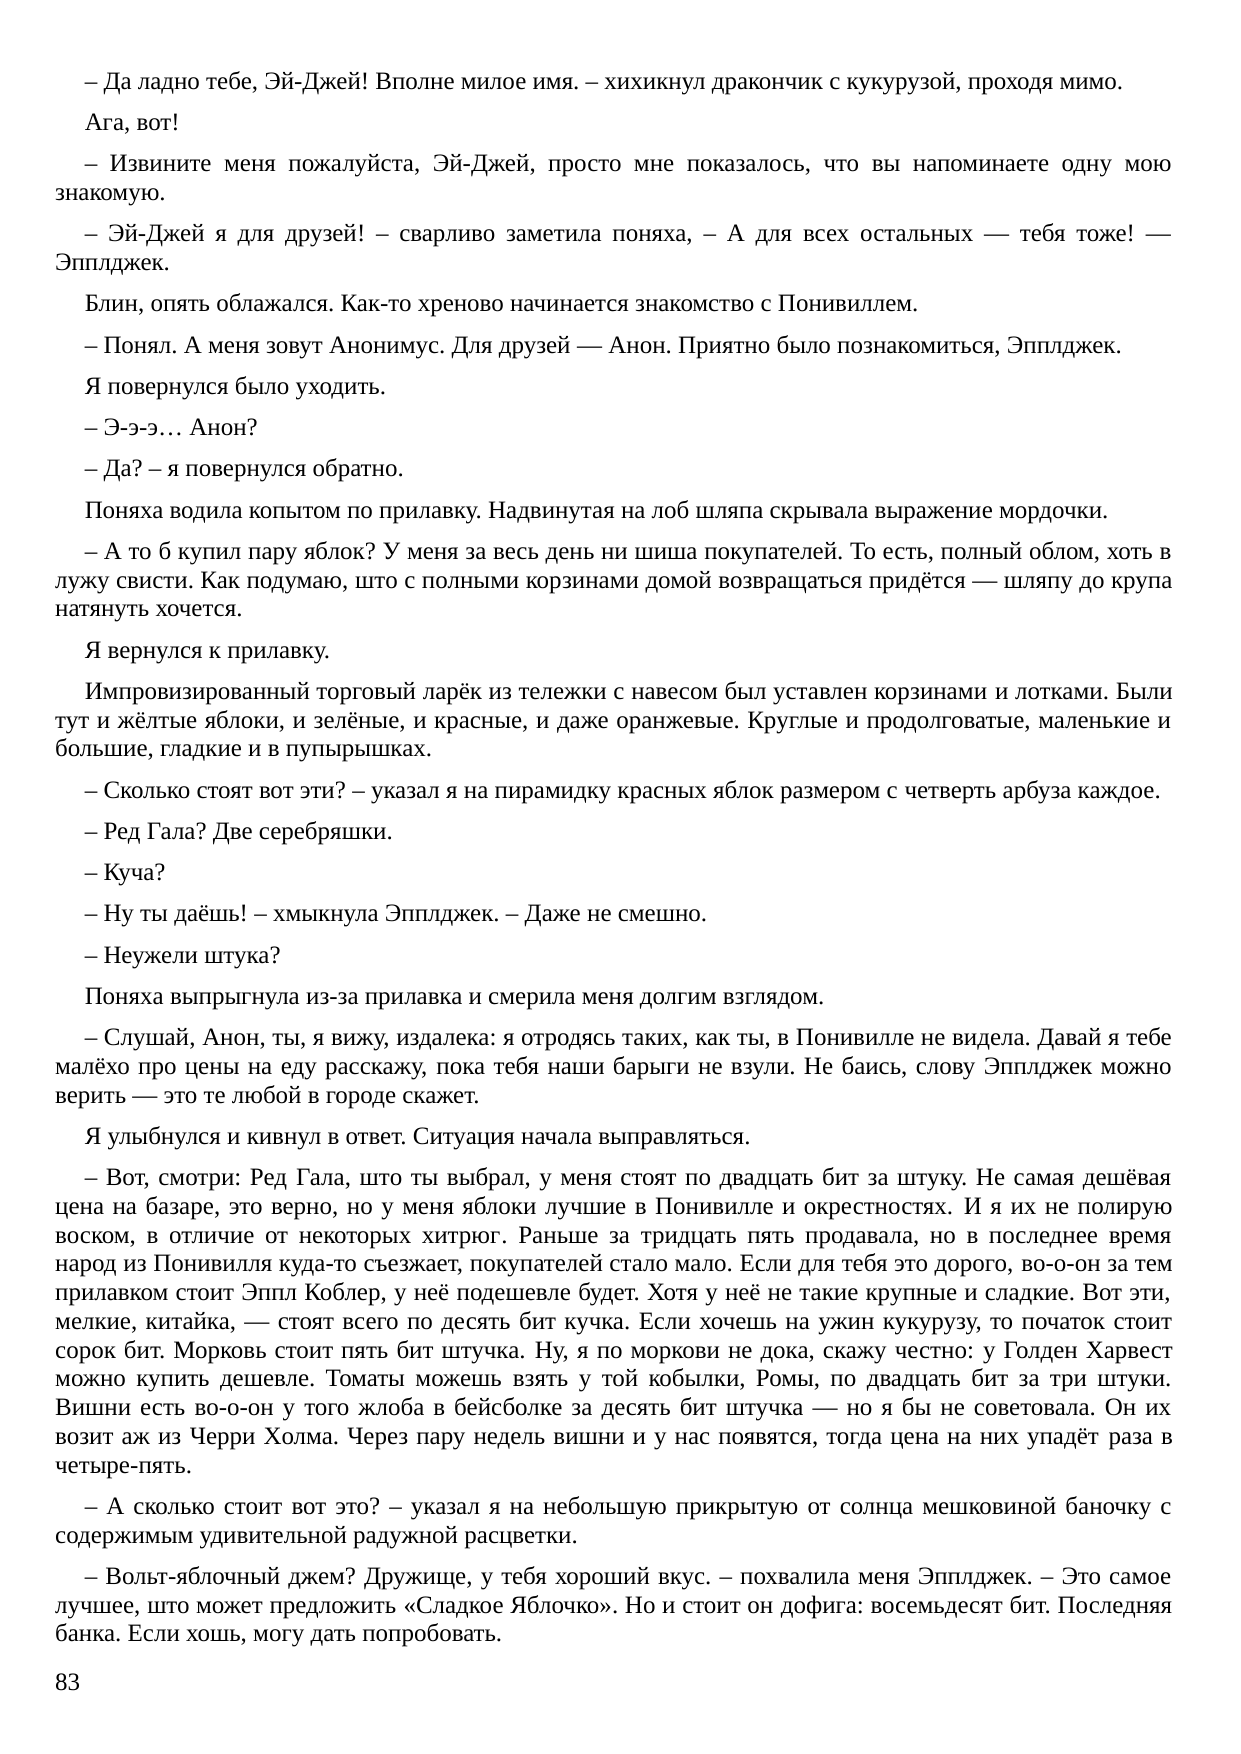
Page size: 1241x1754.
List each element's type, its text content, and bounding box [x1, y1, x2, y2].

text – Ну ты даёшь! – хмыкнула Эпплджек. – Даже не смешно. [55, 898, 1173, 927]
text – Понял. А меня зовут Анонимус. Для друзей — Анон. Приятно было познакомиться, Эпплджек. [55, 330, 1173, 358]
text – Вот, смотри: Ред Гала, што ты выбрал, у меня стоят по двадцать бит за штуку. Не самая дешёвая цена на базаре, это верно, но у меня яблоки лучшие в Понивилле и окрестностях. И я их не полирую воском, в отличие от некоторых хитрюг. Раньше за тридцать пять продавала, но в последнее время народ из Понивилля куда-то съезжает, покупателей стало мало. Если для тебя это дорого, во-о-он за тем прилавком стоит Эппл Коблер, у неё подешевле будет. Хотя у неё не такие крупные и сладкие. Вот эти, мелкие, китайка, — стоят всего по десять бит кучка. Если хочешь на ужин кукурузу, то початок стоит сорок бит. Морковь стоит пять бит штучка. Ну, я по моркови не дока, скажу честно: у Голден Харвест можно купить дешевле. Томаты можешь взять у той кобылки, Ромы, по двадцать бит за три штуки. Вишни есть во-о-он у того жлоба в бейсболке за десять бит штучка — но я бы не советовала. Он их возит аж из Черри Холма. Через пару недель вишни и у нас появятся, тогда цена на них упадёт раза в четыре-пять. [55, 1162, 1173, 1478]
text Я вернулся к прилавку. [55, 635, 1173, 663]
text – Э-э-э… Анон? [55, 412, 1173, 441]
text – Извините меня пожалуйста, Эй-Джей, просто мне показалось, что вы напоминаете одну мою знакомую. [55, 148, 1173, 206]
text Ага, вот! [55, 107, 1173, 136]
text – Неужели штука? [55, 940, 1173, 968]
text – Да? – я повернулся обратно. [55, 453, 1173, 482]
text Я улыбнулся и кивнул в ответ. Ситуация начала выправляться. [55, 1121, 1173, 1150]
text – А то б купил пару яблок? У меня за весь день ни шиша покупателей. То есть, полный облом, хоть в лужу свисти. Как подумаю, што с полными корзинами домой возвращаться придётся — шляпу до крупа натянуть хочется. [55, 536, 1173, 622]
text – Слушай, Анон, ты, я вижу, издалека: я отродясь таких, как ты, в Понивилле не видела. Давай я тебе малёхо про цены на еду расскажу, пока тебя наши барыги не взули. Не баись, слову Эпплджек можно верить — это те любой в городе скажет. [55, 1022, 1173, 1108]
text Блин, опять облажался. Как-то хреново начинается знакомство с Понивиллем. [55, 288, 1173, 317]
text – А сколько стоит вот это? – указал я на небольшую прикрытую от солнца мешковиной баночку с содержимым удивительной радужной расцветки. [55, 1491, 1173, 1548]
text – Вольт-яблочный джем? Дружище, у тебя хороший вкус. – похвалила меня Эпплджек. – Это самое лучшее, што может предложить «Сладкое Яблочко». Но и стоит он дофига: восемьдесят бит. Последняя банка. Если хошь, могу дать попробовать. [55, 1561, 1173, 1647]
text – Ред Гала? Две серебряшки. [55, 816, 1173, 845]
text Импровизированный торговый ларёк из тележки с навесом был уставлен корзинами и лотками. Были тут и жёлтые яблоки, и зелёные, и красные, и даже оранжевые. Круглые и продолговатые, маленькие и большие, гладкие и в пупырышках. [55, 676, 1173, 762]
text – Эй-Джей я для друзей! – сварливо заметила поняха, – А для всех остальных — тебя тоже! — Эпплджек. [55, 218, 1173, 276]
text Поняха выпрыгнула из-за прилавка и смерила меня долгим взглядом. [55, 981, 1173, 1010]
text – Сколько стоят вот эти? – указал я на пирамидку красных яблок размером с четверть арбуза каждое. [55, 775, 1173, 803]
text – Да ладно тебе, Эй-Джей! Вполне милое имя. – хихикнул дракончик с кукурузой, проходя мимо. [55, 66, 1173, 95]
text Я повернулся было уходить. [55, 371, 1173, 400]
text – Куча? [55, 857, 1173, 886]
text Поняха водила копытом по прилавку. Надвинутая на лоб шляпа скрывала выражение мордочки. [55, 495, 1173, 523]
